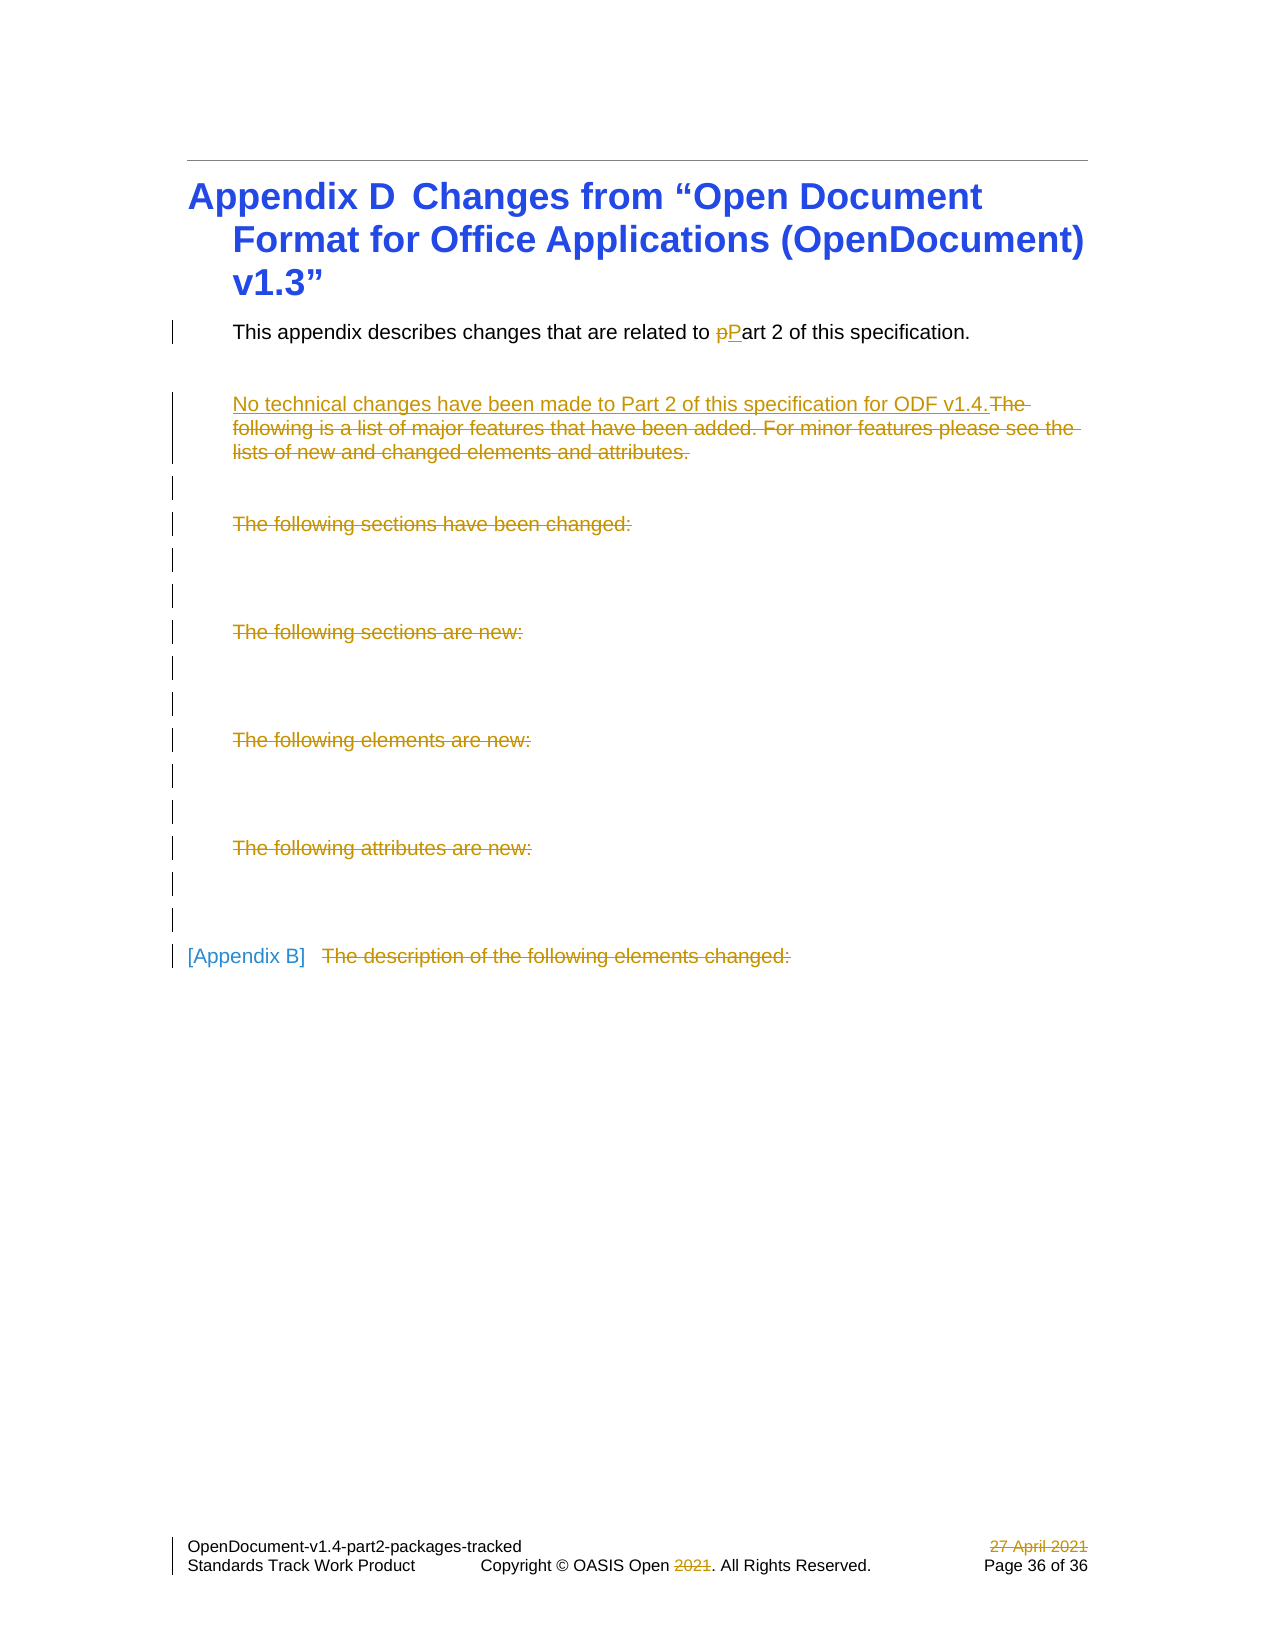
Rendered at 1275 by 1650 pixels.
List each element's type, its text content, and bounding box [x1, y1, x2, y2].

list This appendix describes changes that are related to Part 2 of this specification. [187, 320, 1088, 344]
subtitle Changes from “Open Document Format for Office Applications (OpenDocument) v1.3” [187, 161, 1088, 303]
list No technical changes have been made to Part 2 of this specification for ODF v1.4. [187, 392, 1088, 464]
